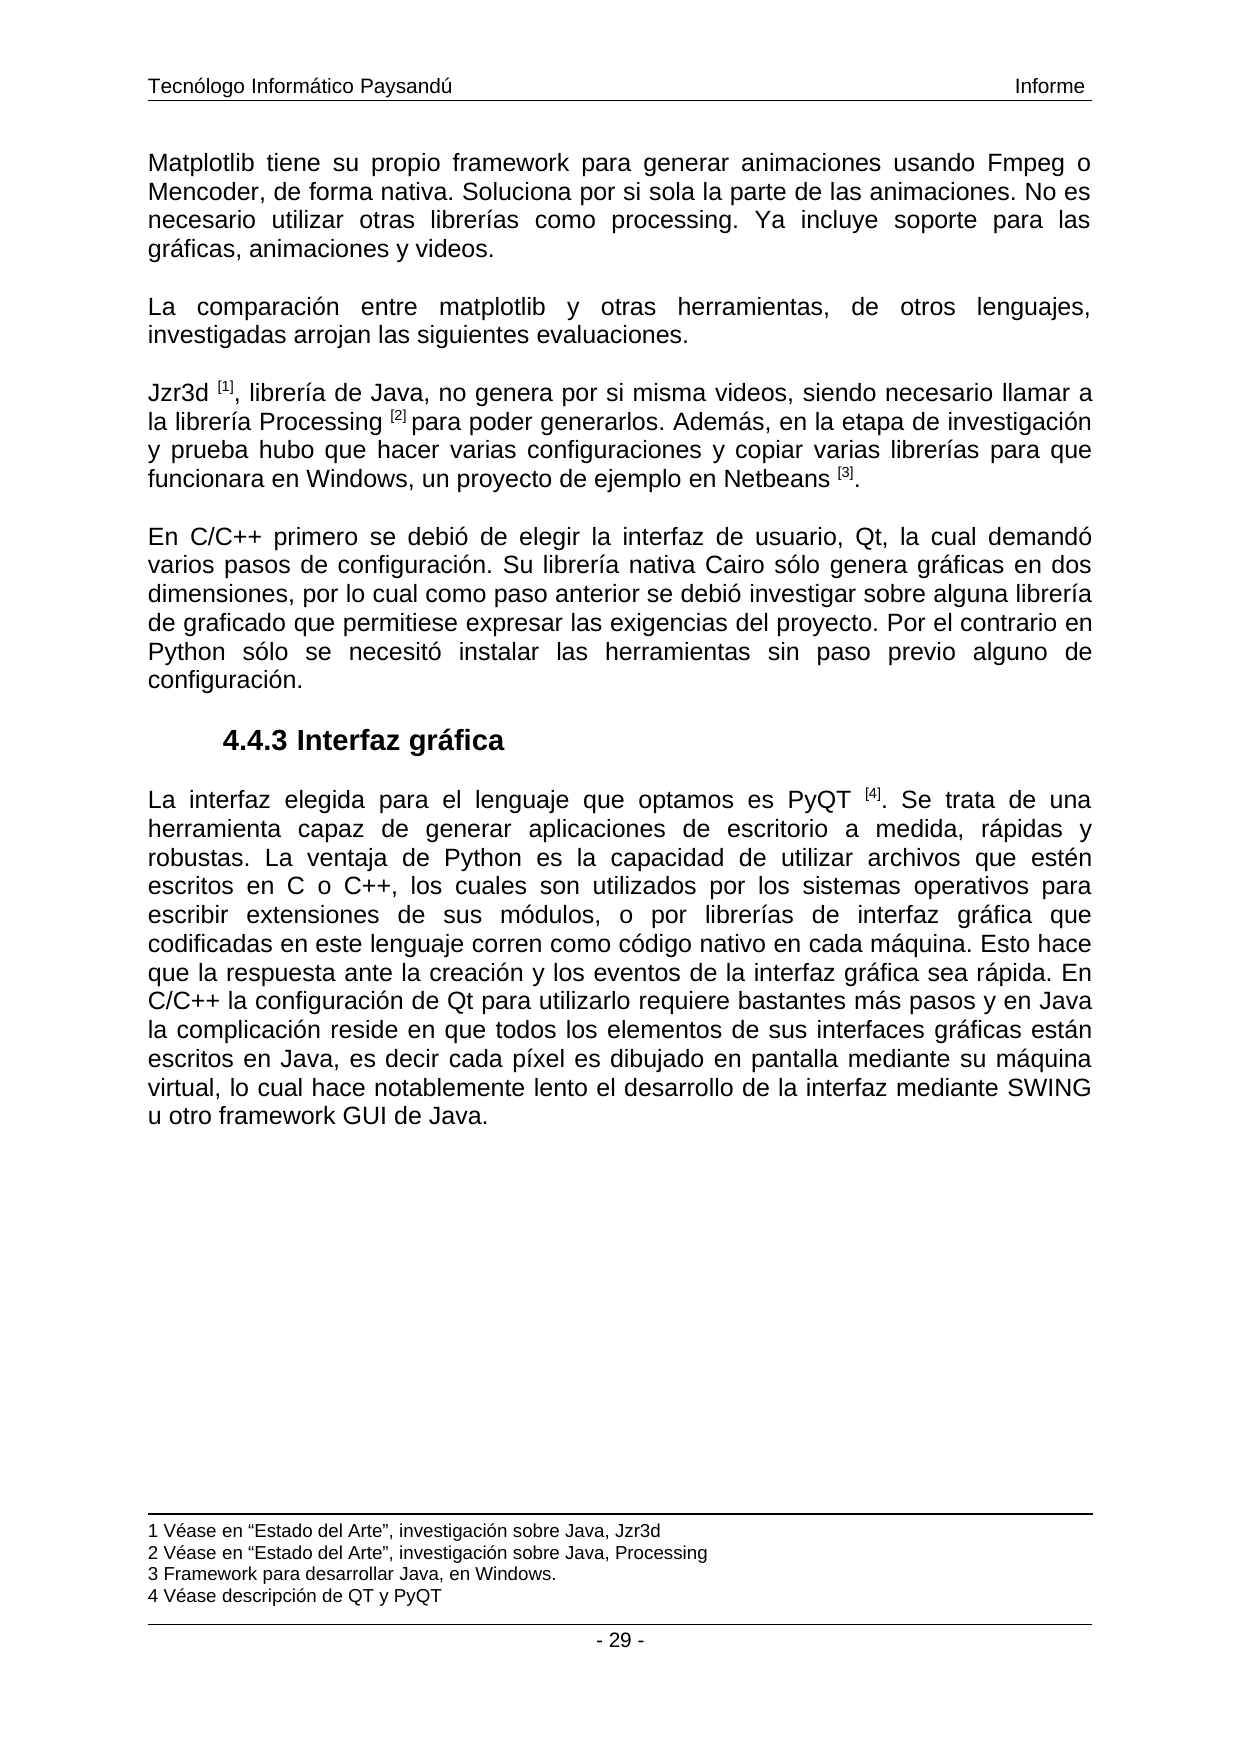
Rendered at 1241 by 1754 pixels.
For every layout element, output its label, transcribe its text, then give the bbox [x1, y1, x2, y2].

text Jzr3d [], librería de Java, no genera por si misma videos, siendo necesario llamar a la librería Processing [] para poder generarlos. Además, en la etapa de investigación y prueba hubo que hacer varias configuraciones y copiar varias librerías para que funcionara en Windows, un proyecto de ejemplo en Netbeans []. [148, 378, 1092, 493]
text La interfaz elegida para el lenguaje que optamos es PyQT []. Se trata de una herramienta capaz de generar aplicaciones de escritorio a medida, rápidas y robustas. La ventaja de Python es la capacidad de utilizar archivos que estén escritos en C o C++, los cuales son utilizados por los sistemas operativos para escribir extensiones de sus módulos, o por librerías de interfaz gráfica que codificadas en este lenguaje corren como código nativo en cada máquina. Esto hace que la respuesta ante la creación y los eventos de la interfaz gráfica sea rápida. En C/C++ la configuración de Qt para utilizarlo requiere bastantes más pasos y en Java la complicación reside en que todos los elementos de sus interfaces gráficas están escritos en Java, es decir cada píxel es dibujado en pantalla mediante su máquina virtual, lo cual hace notablemente lento el desarrollo de la interfaz mediante SWING u otro framework GUI de Java. [148, 785, 1092, 1130]
text Framework para desarrollar Java, en Windows. [148, 1563, 1092, 1585]
text La comparación entre matplotlib y otras herramientas, de otros lenguajes, investigadas arrojan las siguientes evaluaciones. [148, 291, 1092, 349]
text En C/C++ primero se debió de elegir la interfaz de usuario, Qt, la cual demandó varios pasos de configuración. Su librería nativa Cairo sólo genera gráficas en dos dimensiones, por lo cual como paso anterior se debió investigar sobre alguna librería de graficado que permitiese expresar las exigencias del proyecto. Por el contrario en Python sólo se necesitó instalar las herramientas sin paso previo alguno de configuración. [148, 521, 1092, 694]
subtitle Interfaz gráfica [223, 723, 1092, 756]
text Véase en “Estado del Arte”, investigación sobre Java, Processing [148, 1542, 1092, 1563]
text Véase en “Estado del Arte”, investigación sobre Java, Jzr3d [148, 1520, 1092, 1542]
text Véase descripción de QT y PyQT [148, 1585, 1092, 1606]
text Matplotlib tiene su propio framework para generar animaciones usando Fmpeg o Mencoder, de forma nativa. Soluciona por si sola la parte de las animaciones. No es necesario utilizar otras librerías como processing. Ya incluye soporte para las gráficas, animaciones y videos. [148, 148, 1092, 263]
